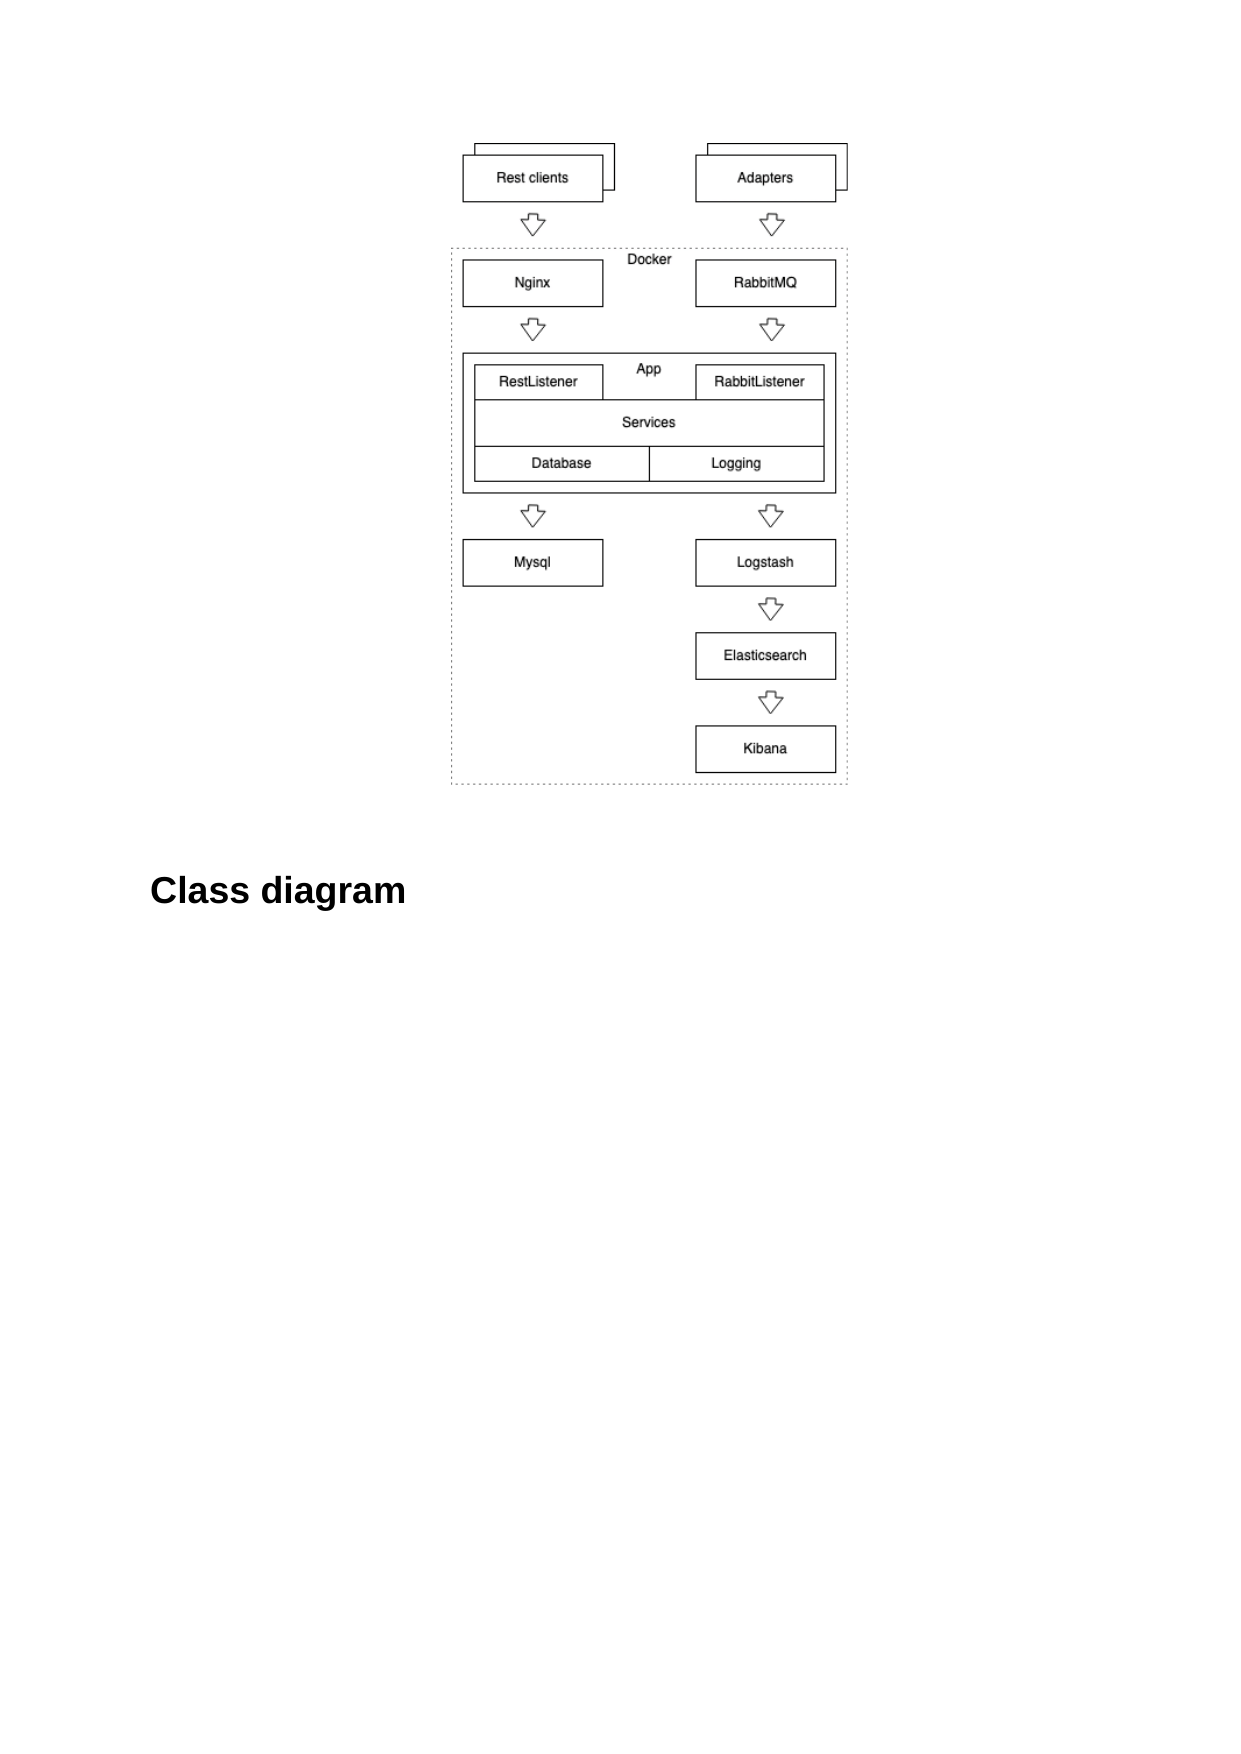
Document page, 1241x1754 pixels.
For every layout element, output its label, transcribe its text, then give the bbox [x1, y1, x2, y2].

picture [451, 143, 848, 786]
subtitle Class diagram [150, 868, 1091, 911]
